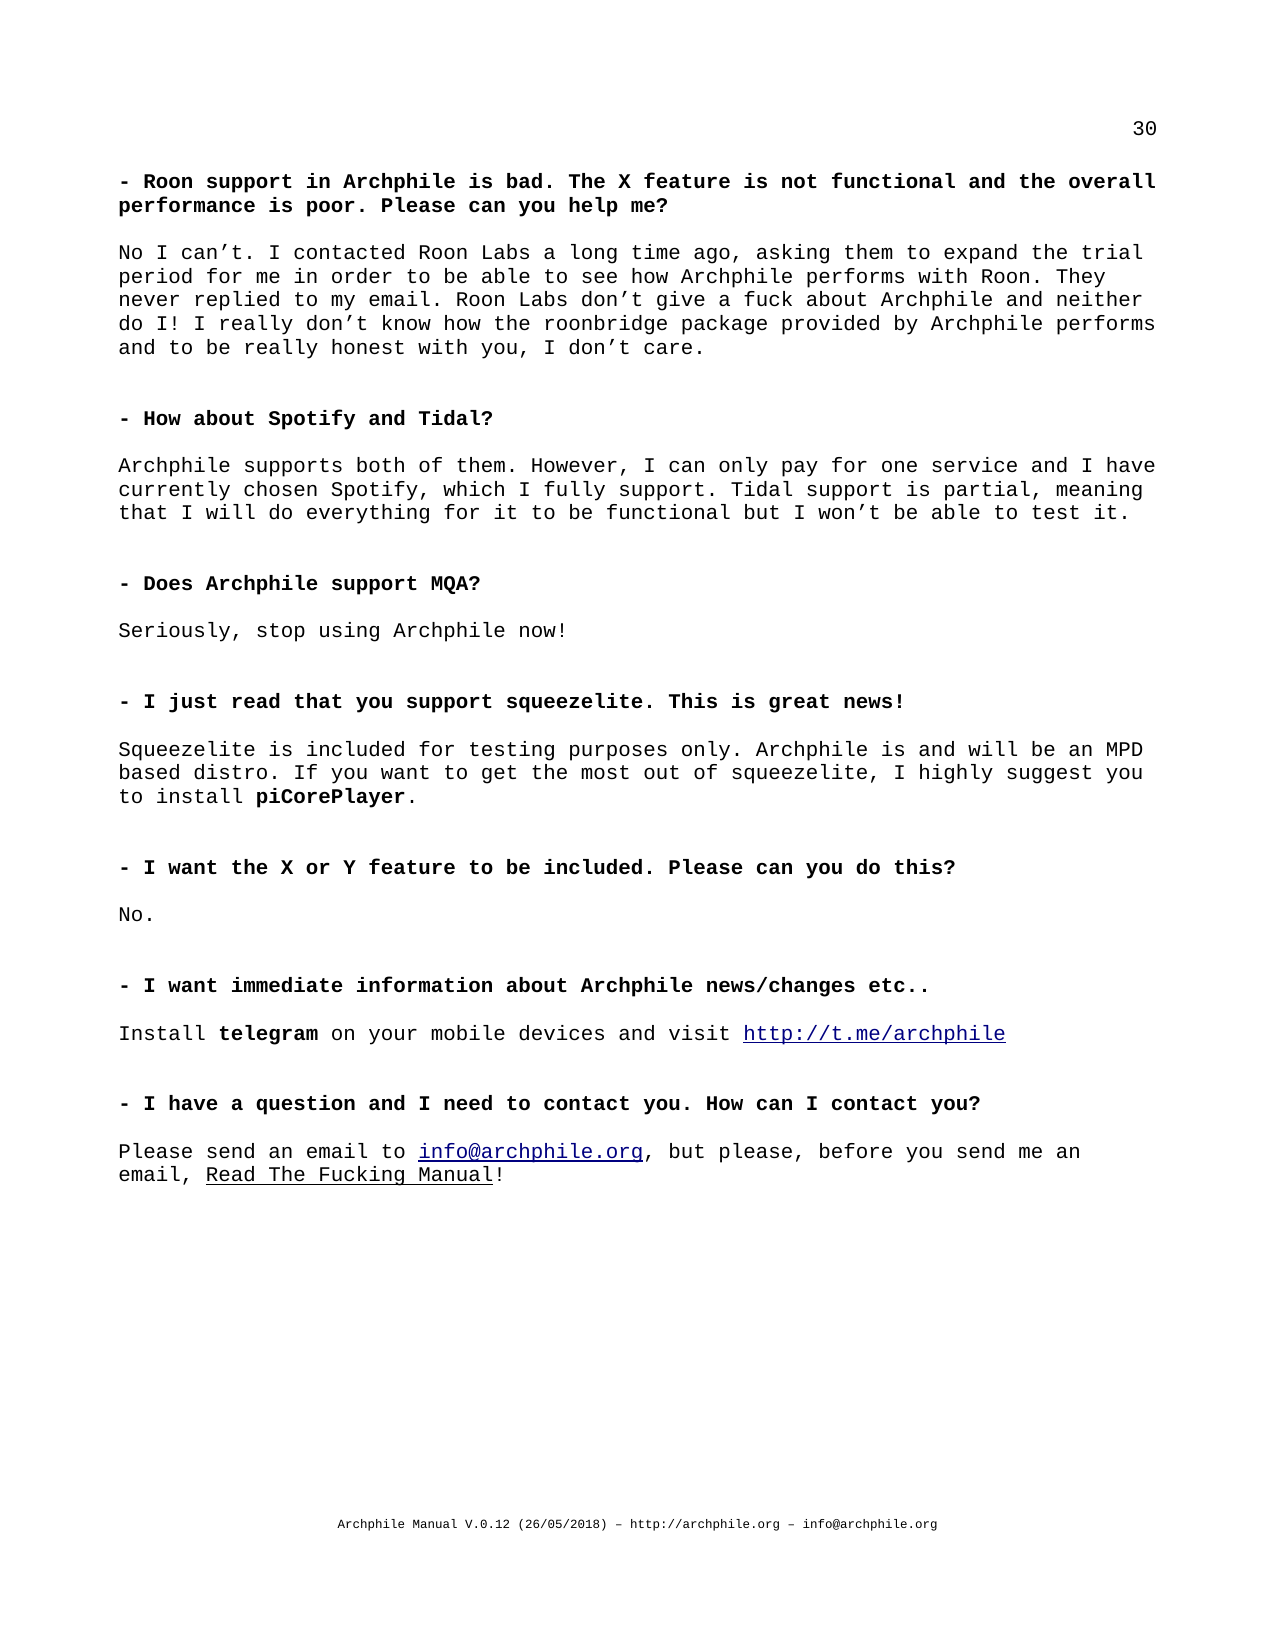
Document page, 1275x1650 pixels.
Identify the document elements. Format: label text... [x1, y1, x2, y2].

text Install telegram on your mobile devices and visit http://t.me/archphile [118, 1022, 1157, 1046]
text - Does Archphile support MQA? [118, 573, 1157, 597]
text No. [118, 904, 1157, 928]
text - How about Spotify and Tidal? [118, 408, 1157, 431]
text Squeezelite is included for testing purposes only. Archphile is and will be an MPD based distro. If you want to get the most out of squeezelite, I highly suggest you to install piCorePlayer. [118, 739, 1157, 810]
text - I have a question and I need to contact you. How can I contact you? [118, 1093, 1157, 1117]
text - I just read that you support squeezelite. This is great news! [118, 691, 1157, 715]
text - Roon support in Archphile is bad. The X feature is not functional and the overall performance is poor. Please can you help me? [118, 171, 1157, 218]
text No I can’t. I contacted Roon Labs a long time ago, asking them to expand the trial period for me in order to be able to see how Archphile performs with Roon. They never replied to my email. Roon Labs don’t give a fuck about Archphile and neither do I! I really don’t know how the roonbridge package provided by Archphile performs and to be really honest with you, I don’t care. [118, 242, 1157, 360]
text Archphile supports both of them. However, I can only pay for one service and I have currently chosen Spotify, which I fully support. Tidal support is partial, meaning that I will do everything for it to be functional but I won’t be able to test it. [118, 455, 1157, 526]
text - Ι want immediate information about Archphile news/changes etc.. [118, 975, 1157, 999]
text Seriously, stop using Archphile now! [118, 621, 1157, 644]
text - I want the X or Y feature to be included. Please can you do this? [118, 857, 1157, 881]
text Please send an email to info@archphile.org, but please, before you send me an email, Read The Fucking Manual! [118, 1141, 1157, 1188]
